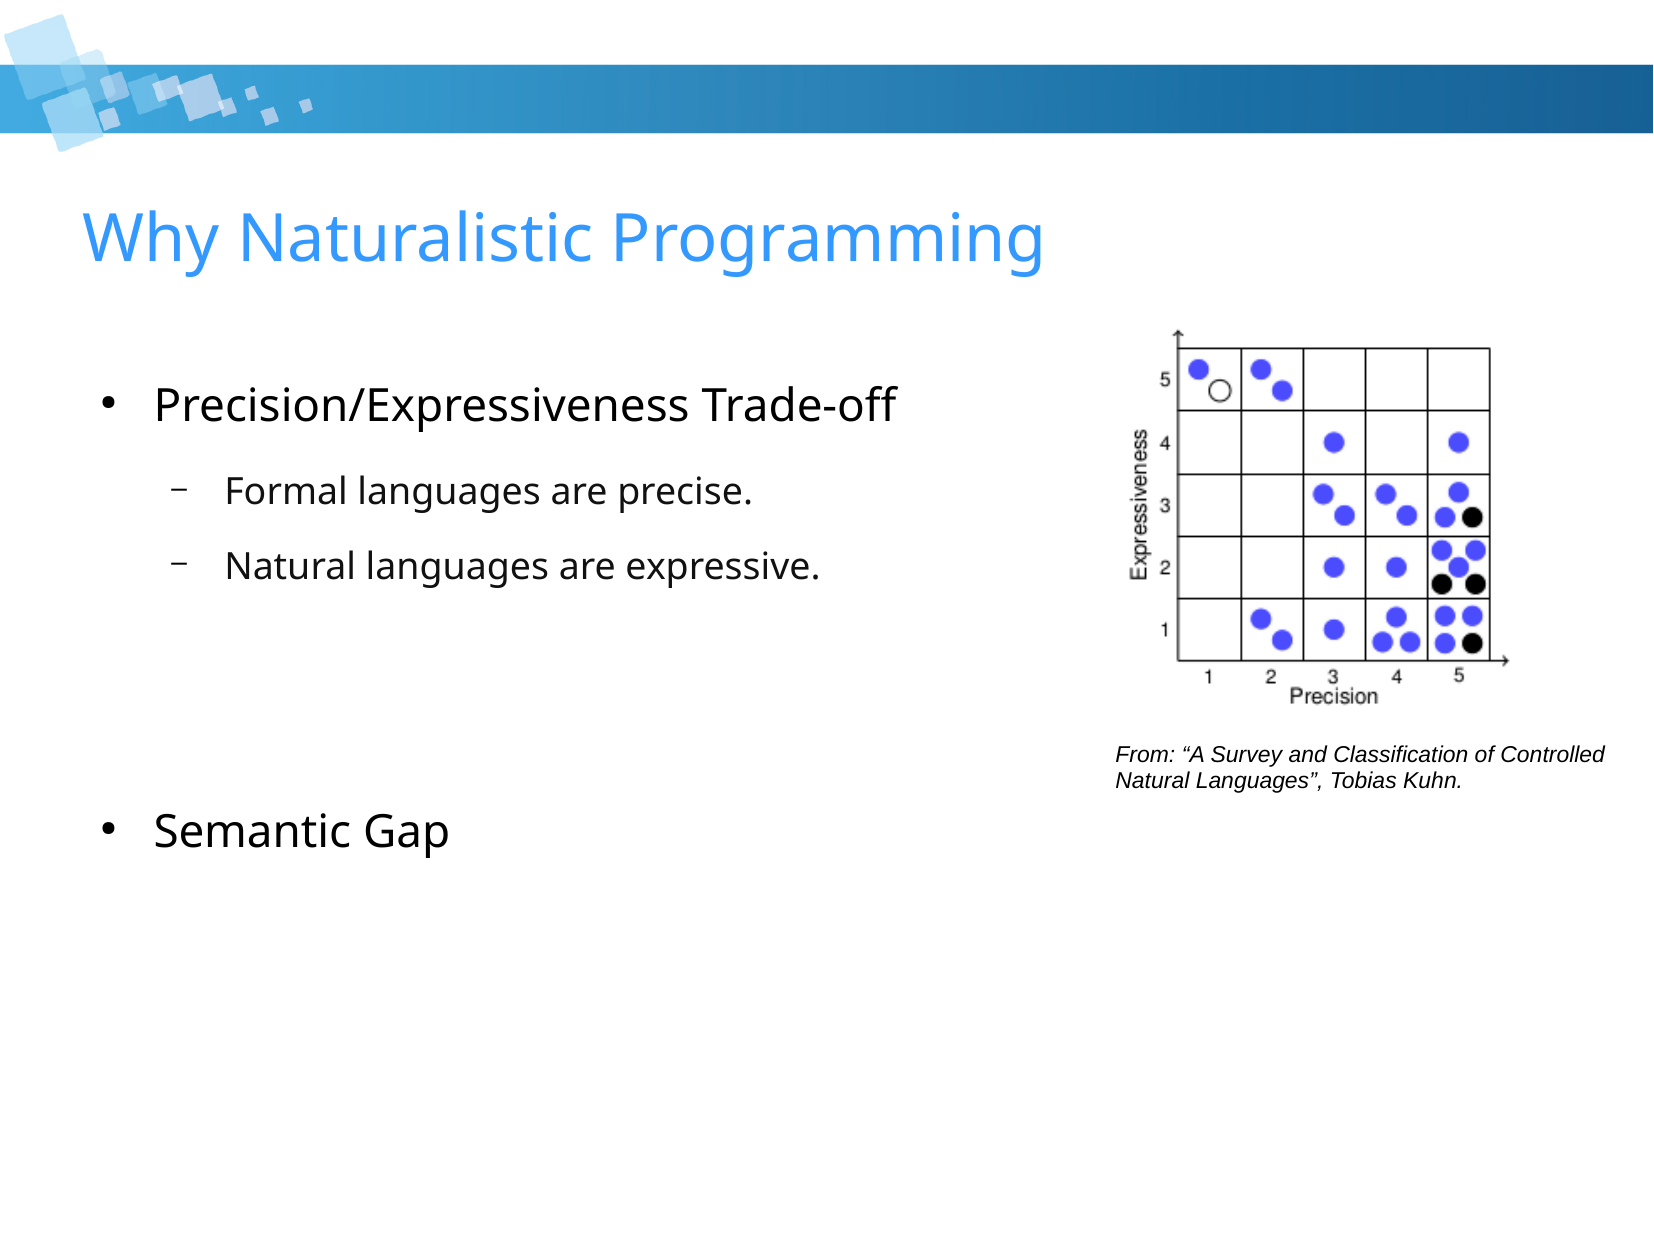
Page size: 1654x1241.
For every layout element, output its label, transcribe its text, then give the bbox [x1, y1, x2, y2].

text_box From: “A Survey and Classification of Controlled Natural Languages”, Tobias Kuhn. [1100, 734, 1621, 801]
title Why Naturalistic Programming [82, 132, 1571, 340]
list Precision/Expressiveness Trade-off Formal languages are precise. Natural languages are expressive. Semantic Gap [82, 372, 1088, 1093]
picture [0, 0, 1653, 1238]
